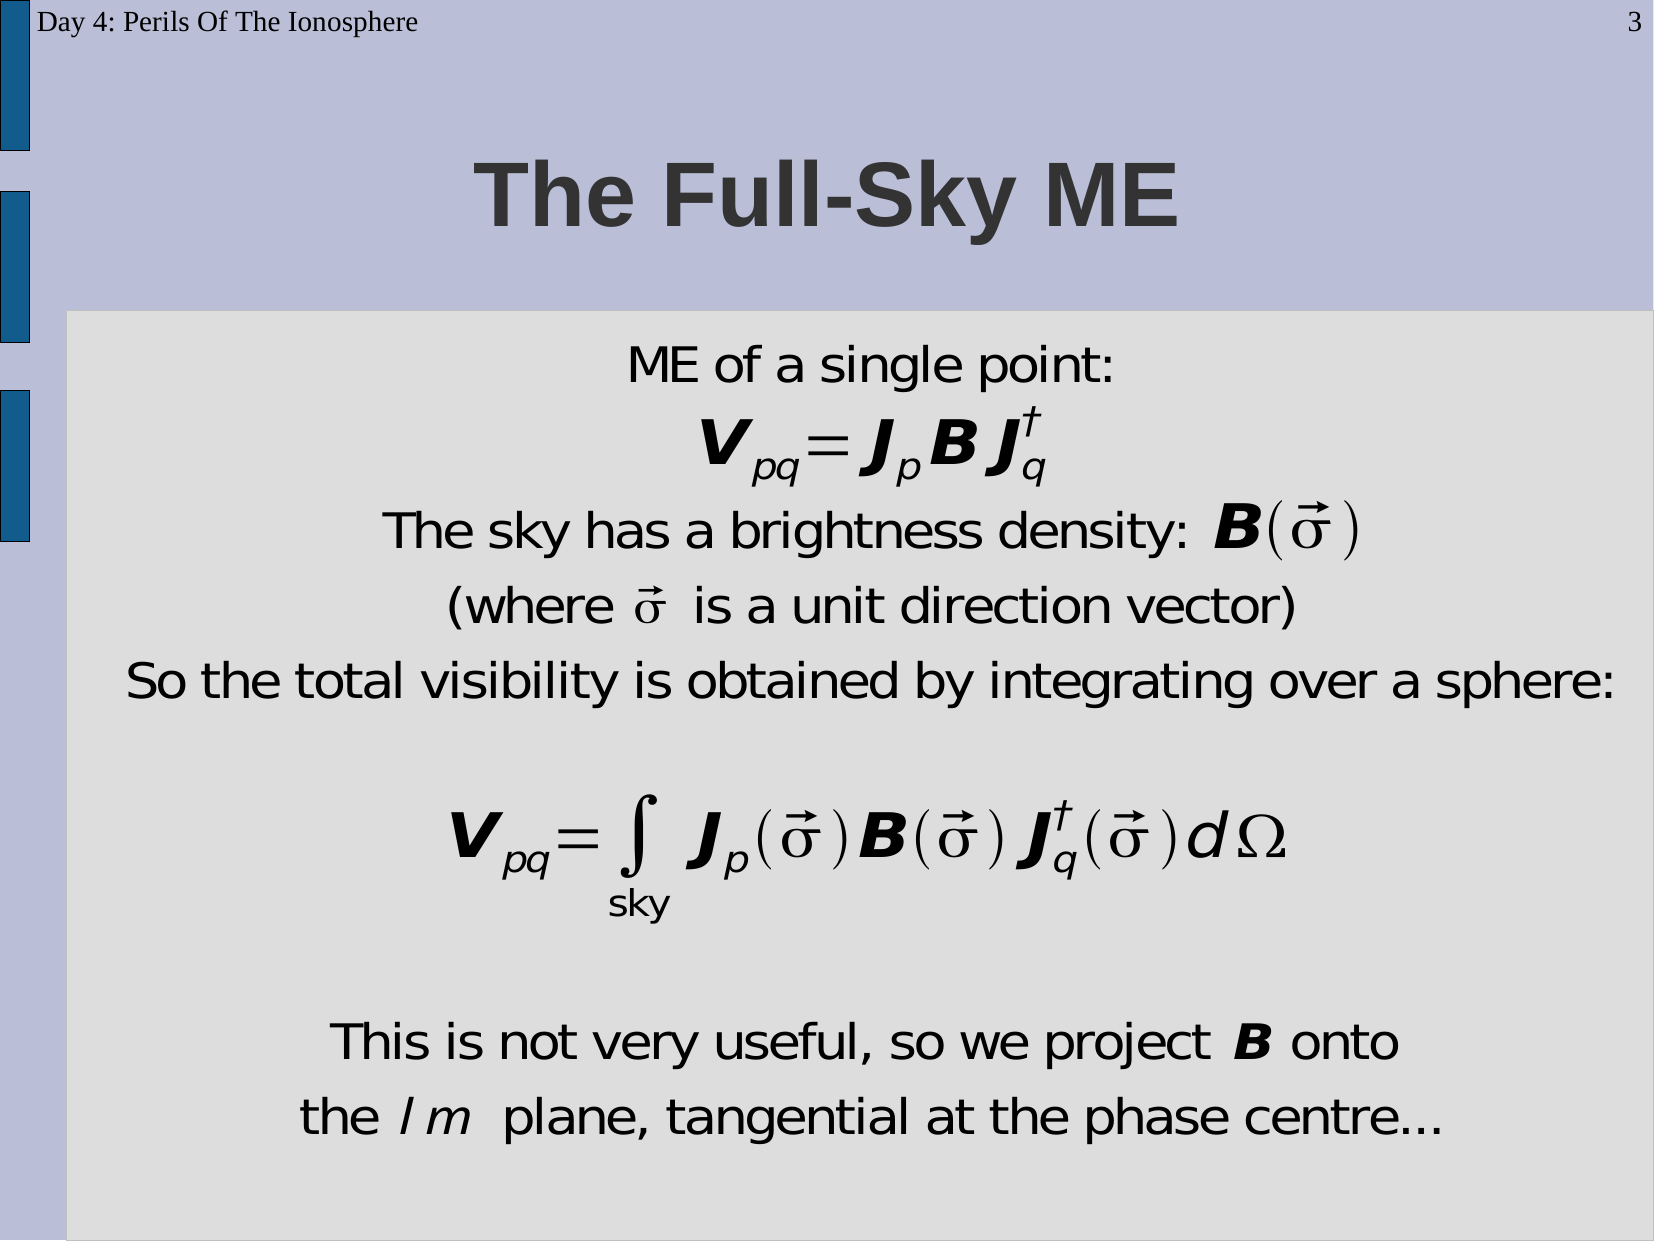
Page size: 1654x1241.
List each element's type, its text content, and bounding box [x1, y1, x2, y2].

title The Full-Sky ME [121, 91, 1534, 299]
chart [118, 324, 1623, 1224]
